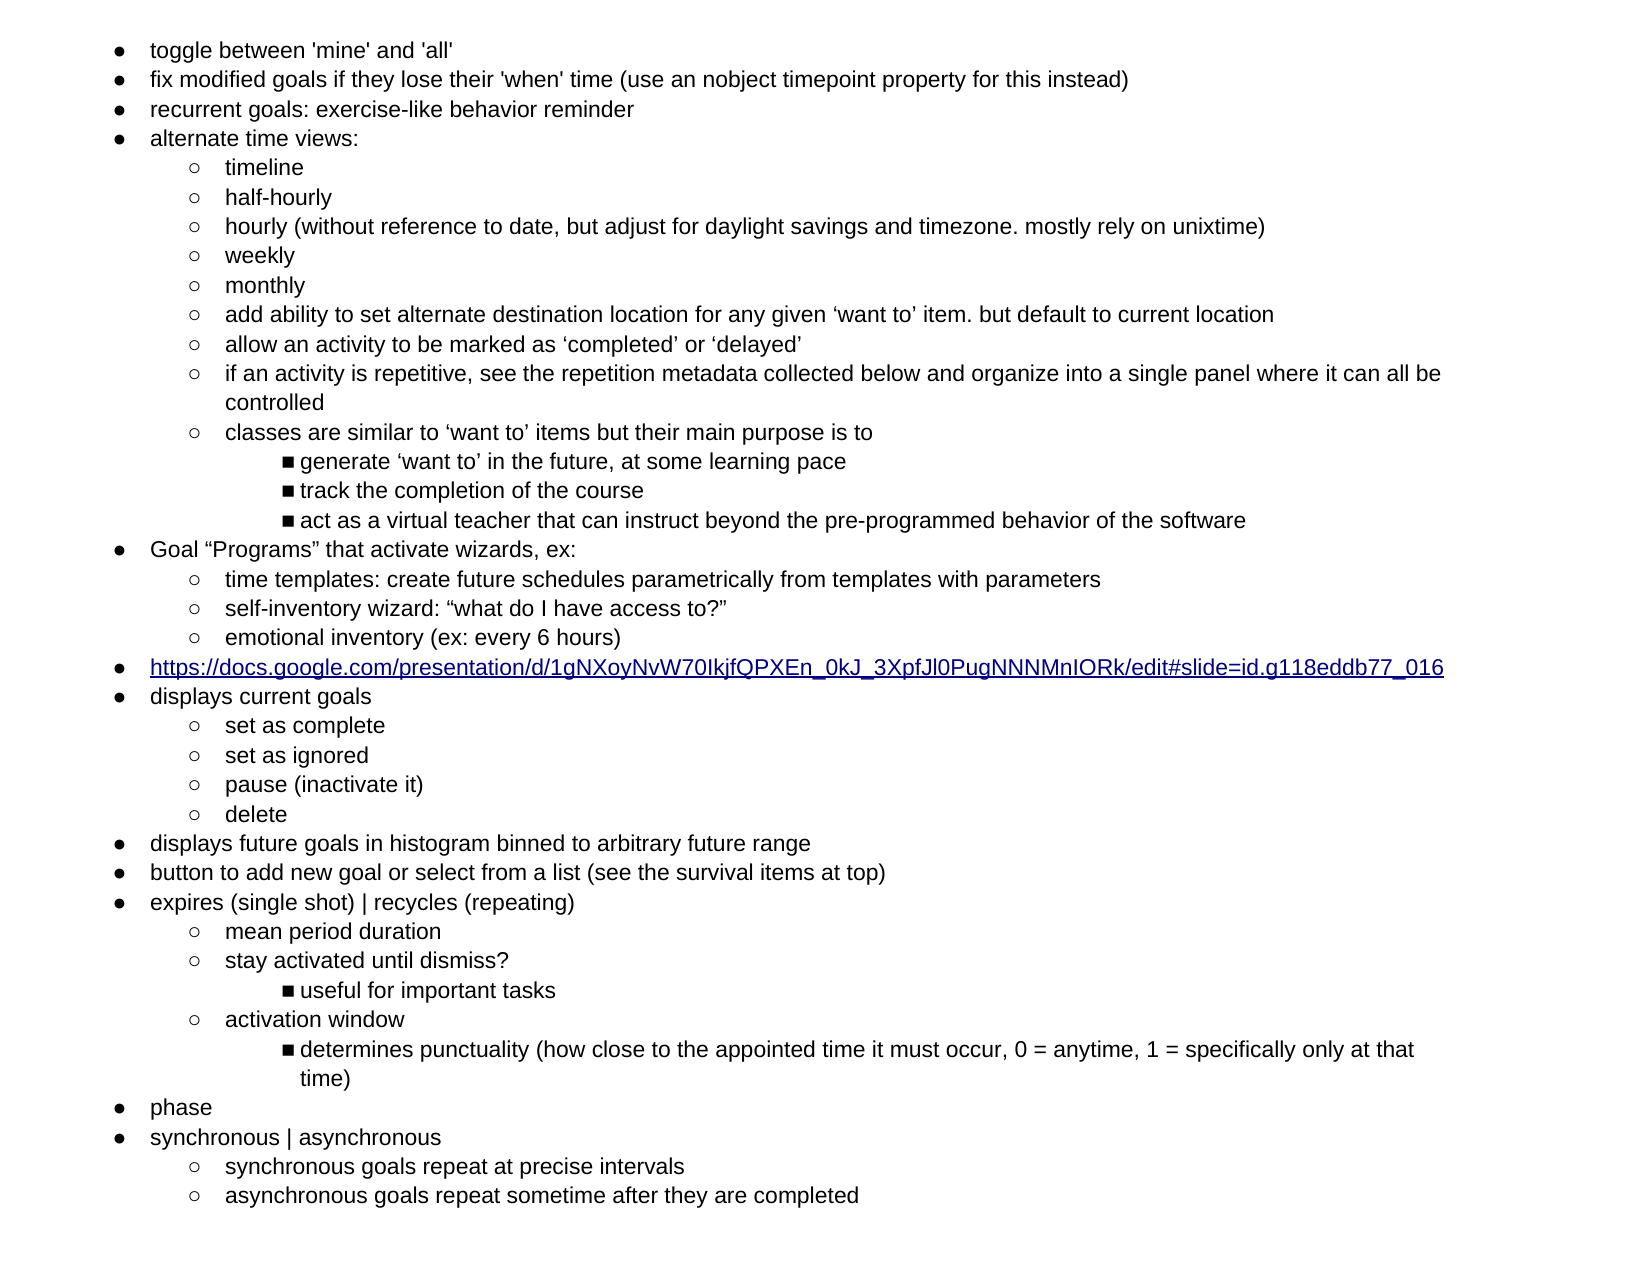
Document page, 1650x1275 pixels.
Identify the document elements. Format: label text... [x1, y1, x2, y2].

list add ability to set alternate destination location for any given ‘want to’ item. but default to current location [187, 302, 1462, 327]
list Goal “Programs” that activate wizards, ex: [112, 537, 1462, 562]
list alternate time views: [112, 126, 1462, 151]
list activation window [187, 1007, 1462, 1032]
list displays current goals [112, 684, 1462, 709]
list hourly (without reference to date, but adjust for daylight savings and timezone. mostly rely on unixtime) [187, 214, 1462, 239]
list expires (single shot) | recycles (repeating) [112, 889, 1462, 915]
list pause (inactivate it) [187, 772, 1462, 797]
list time templates: create future schedules parametrically from templates with parameters [187, 566, 1462, 592]
list monthly [187, 272, 1462, 298]
list timeline [187, 155, 1462, 181]
list phase [112, 1095, 1462, 1121]
list generate ‘want to’ in the future, at some learning pace [281, 449, 1462, 474]
list half-hourly [187, 184, 1462, 210]
list emotional inventory (ex: every 6 hours) [187, 625, 1462, 651]
list delete [187, 801, 1462, 827]
list set as ignored [187, 742, 1462, 768]
list synchronous | asynchronous [112, 1124, 1462, 1150]
list mean period duration [187, 919, 1462, 944]
list toggle between 'mine' and 'all' [112, 37, 1462, 63]
list set as complete [187, 713, 1462, 739]
list stay activated until dismiss? [187, 948, 1462, 974]
list https://docs.google.com/presentation/d/1gNXoyNvW70IkjfQPXEn_0kJ_3XpfJl0PugNNNMnIORk/edit#slide=id.g118eddb77_016 [112, 654, 1462, 680]
list useful for important tasks [281, 977, 1462, 1003]
list synchronous goals repeat at precise intervals [187, 1154, 1462, 1179]
list weekly [187, 243, 1462, 269]
list recurrent goals: exercise-like behavior reminder [112, 96, 1462, 122]
list classes are similar to ‘want to’ items but their main purpose is to [187, 419, 1462, 445]
list displays future goals in histogram binned to arbitrary future range [112, 831, 1462, 856]
list if an activity is repetitive, see the repetition metadata collected below and organize into a single panel where it can all be controlled [187, 361, 1462, 416]
list track the completion of the course [281, 478, 1462, 504]
list act as a virtual teacher that can instruct beyond the pre-programmed behavior of the software [281, 507, 1462, 533]
list button to add new goal or select from a list (see the survival items at top) [112, 860, 1462, 886]
list asynchronous goals repeat sometime after they are completed [187, 1183, 1462, 1209]
list self-inventory wizard: “what do I have access to?” [187, 596, 1462, 621]
list allow an activity to be marked as ‘completed’ or ‘delayed’ [187, 331, 1462, 357]
list determines punctuality (how close to the appointed time it must occur, 0 = anytime, 1 = specifically only at that time) [281, 1036, 1462, 1091]
list fix modified goals if they lose their 'when' time (use an nobject timepoint property for this instead) [112, 67, 1462, 92]
